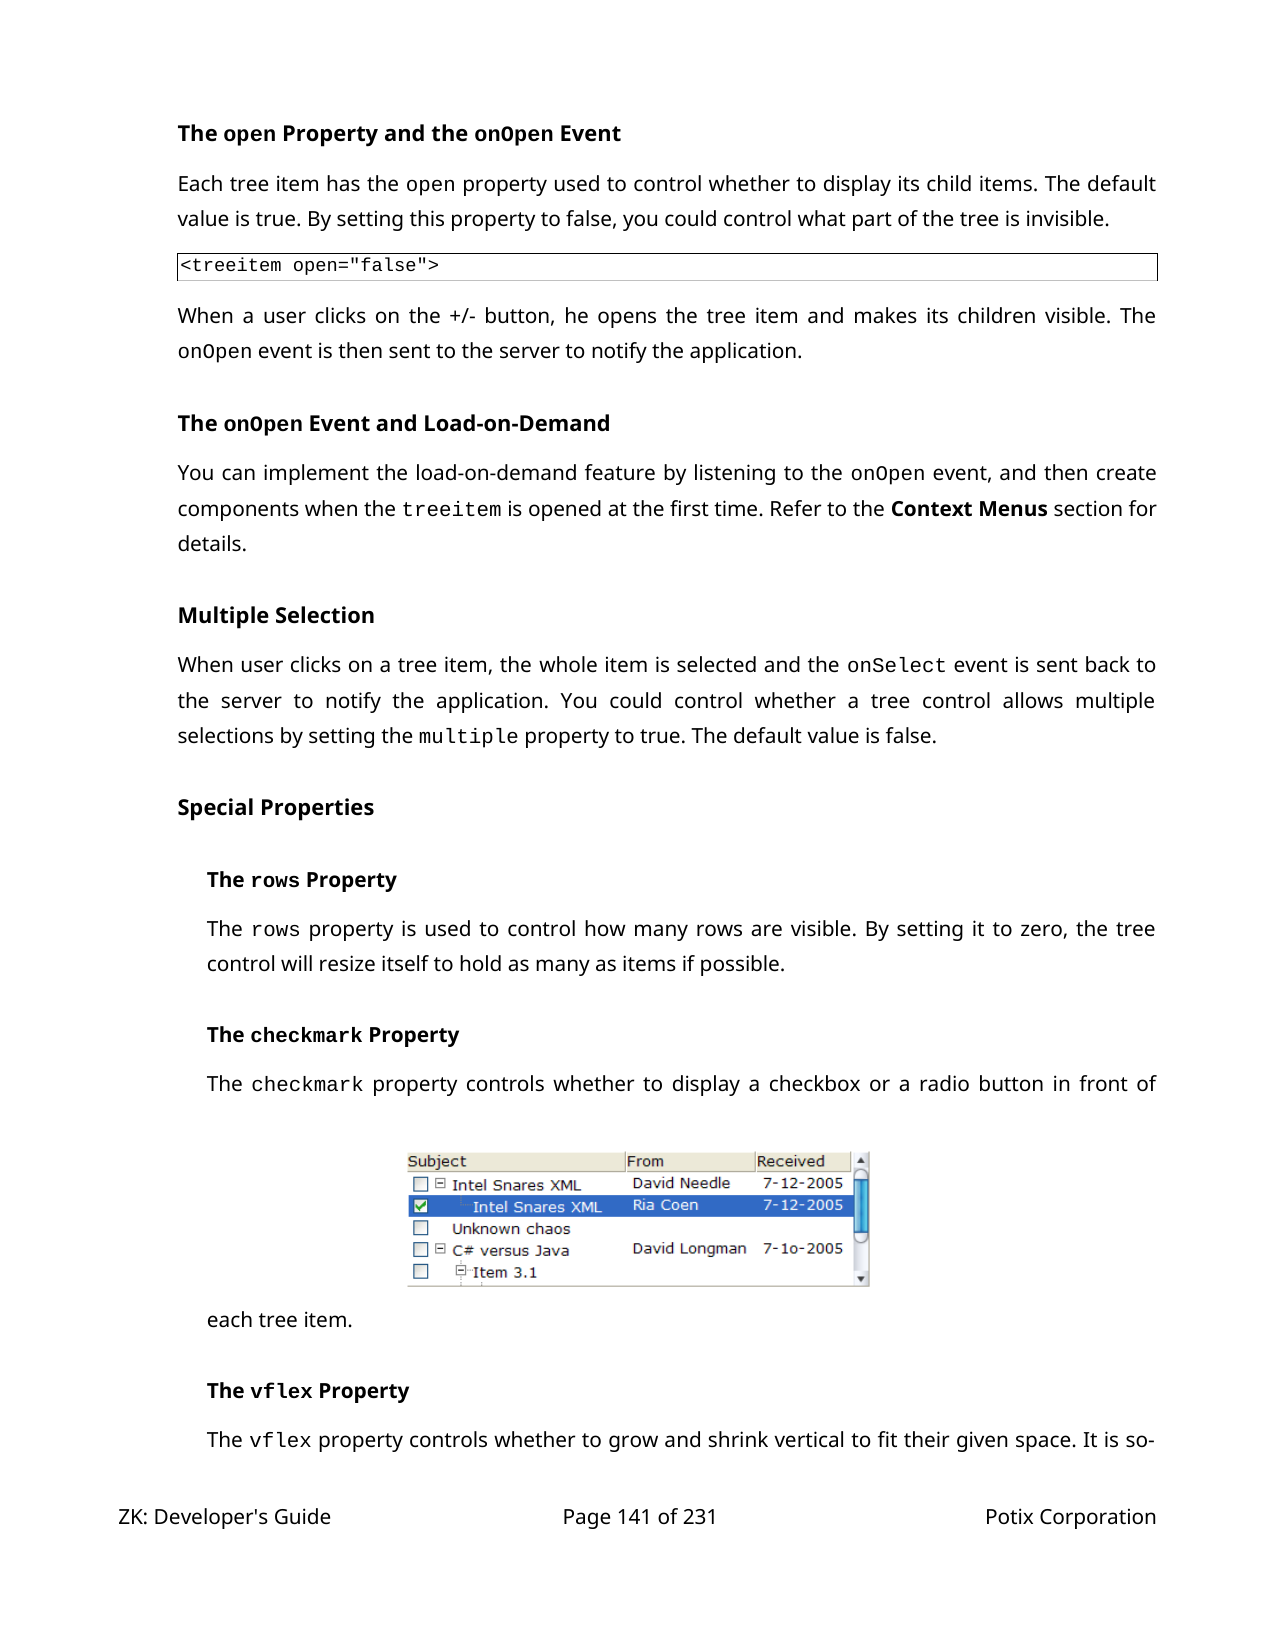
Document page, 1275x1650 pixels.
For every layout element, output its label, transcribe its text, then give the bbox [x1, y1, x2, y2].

picture [403, 1147, 872, 1288]
subtitle The onOpen Event and Load-on-Demand [177, 407, 1157, 437]
text Each tree item has the open property used to control whether to display its child items. The default value is true. By setting this property to false, you could control what part of the tree is invisible. [177, 169, 1157, 233]
subtitle Special Properties [177, 792, 1157, 822]
text When user clicks on a tree item, the whole item is selected and the onSelect event is sent back to the server to notify the application. You could control whether a tree control allows multiple selections by setting the multiple property to true. The default value is false. [177, 651, 1157, 750]
text The vflex property controls whether to grow and shrink vertical to fit their given space. It is so- [207, 1425, 1157, 1454]
subtitle The open Property and the onOpen Event [177, 118, 1157, 148]
text The checkmark property controls whether to display a checkbox or a radio button in front of each tree item. [207, 1069, 1157, 1334]
text <treeitem open="false"> [178, 254, 1157, 280]
subtitle The vflex Property [207, 1376, 1157, 1405]
text You can implement the load-on-demand feature by listening to the onOpen event, and then create components when the treeitem is opened at the first time. Refer to the Context Menus section for details. [177, 458, 1157, 557]
subtitle The rows Property [207, 865, 1157, 893]
subtitle The checkmark Property [207, 1020, 1157, 1049]
text The rows property is used to control how many rows are visible. By setting it to zero, the tree control will resize itself to hold as many as items if possible. [207, 914, 1157, 978]
subtitle Multiple Selection [177, 600, 1157, 630]
text When a user clicks on the +/- button, he opens the tree item and makes its children visible. The onOpen event is then sent to the server to notify the application. [177, 301, 1157, 365]
